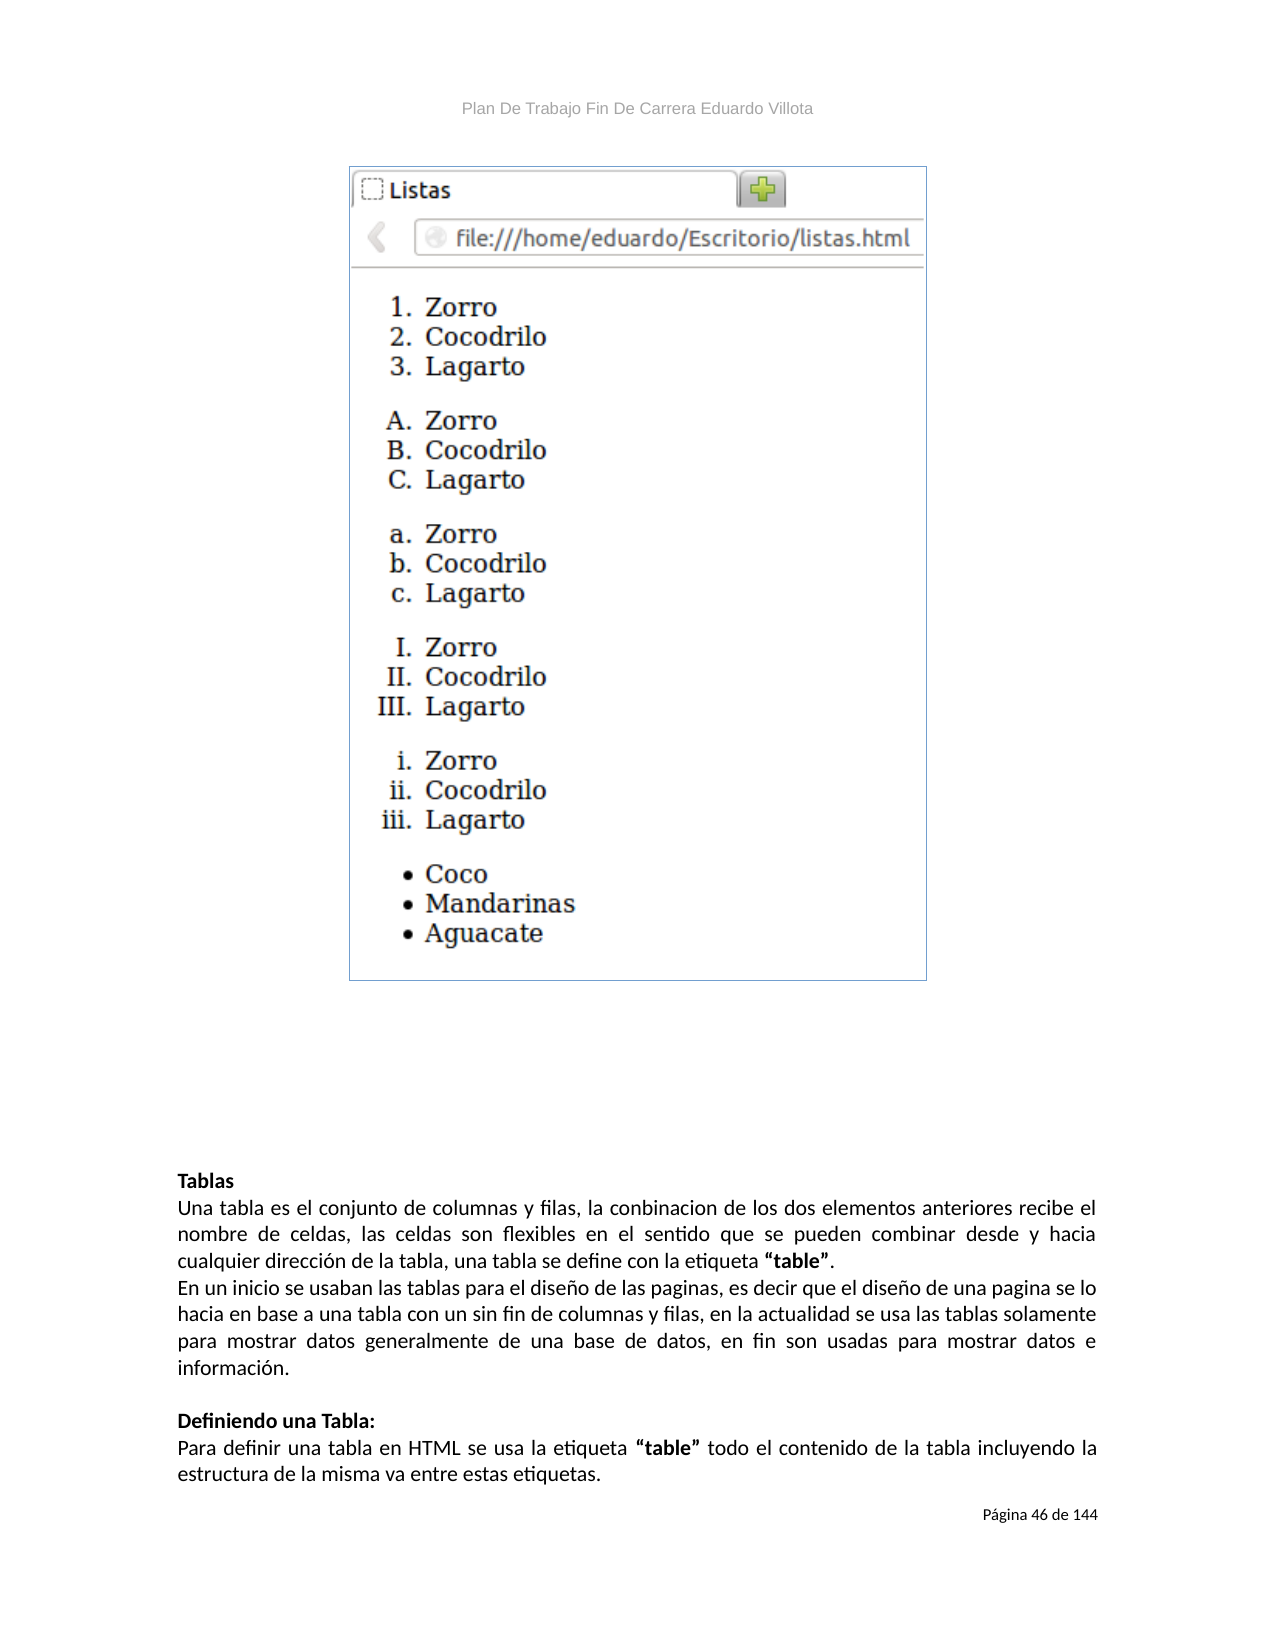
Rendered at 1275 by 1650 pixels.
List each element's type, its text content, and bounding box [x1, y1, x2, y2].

text Tablas [177, 1167, 1098, 1194]
text Una tabla es el conjunto de columnas y filas, la conbinacion de los dos elementos anteriores recibe el nombre de celdas, las celdas son flexibles en el sentido que se pueden combinar desde y hacia cualquier dirección de la tabla, una tabla se define con la etiqueta “table”. [177, 1194, 1098, 1274]
text Para definir una tabla en HTML se usa la etiqueta “table” todo el contenido de la tabla incluyendo la estructura de la misma va entre estas etiquetas. [177, 1434, 1098, 1487]
picture [351, 169, 924, 978]
text En un inicio se usaban las tablas para el diseño de las paginas, es decir que el diseño de una pagina se lo hacia en base a una tabla con un sin fin de columnas y filas, en la actualidad se usa las tablas solamente para mostrar datos generalmente de una base de datos, en fin son usadas para mostrar datos e información. [177, 1274, 1098, 1380]
text Definiendo una Tabla: [177, 1407, 1098, 1434]
